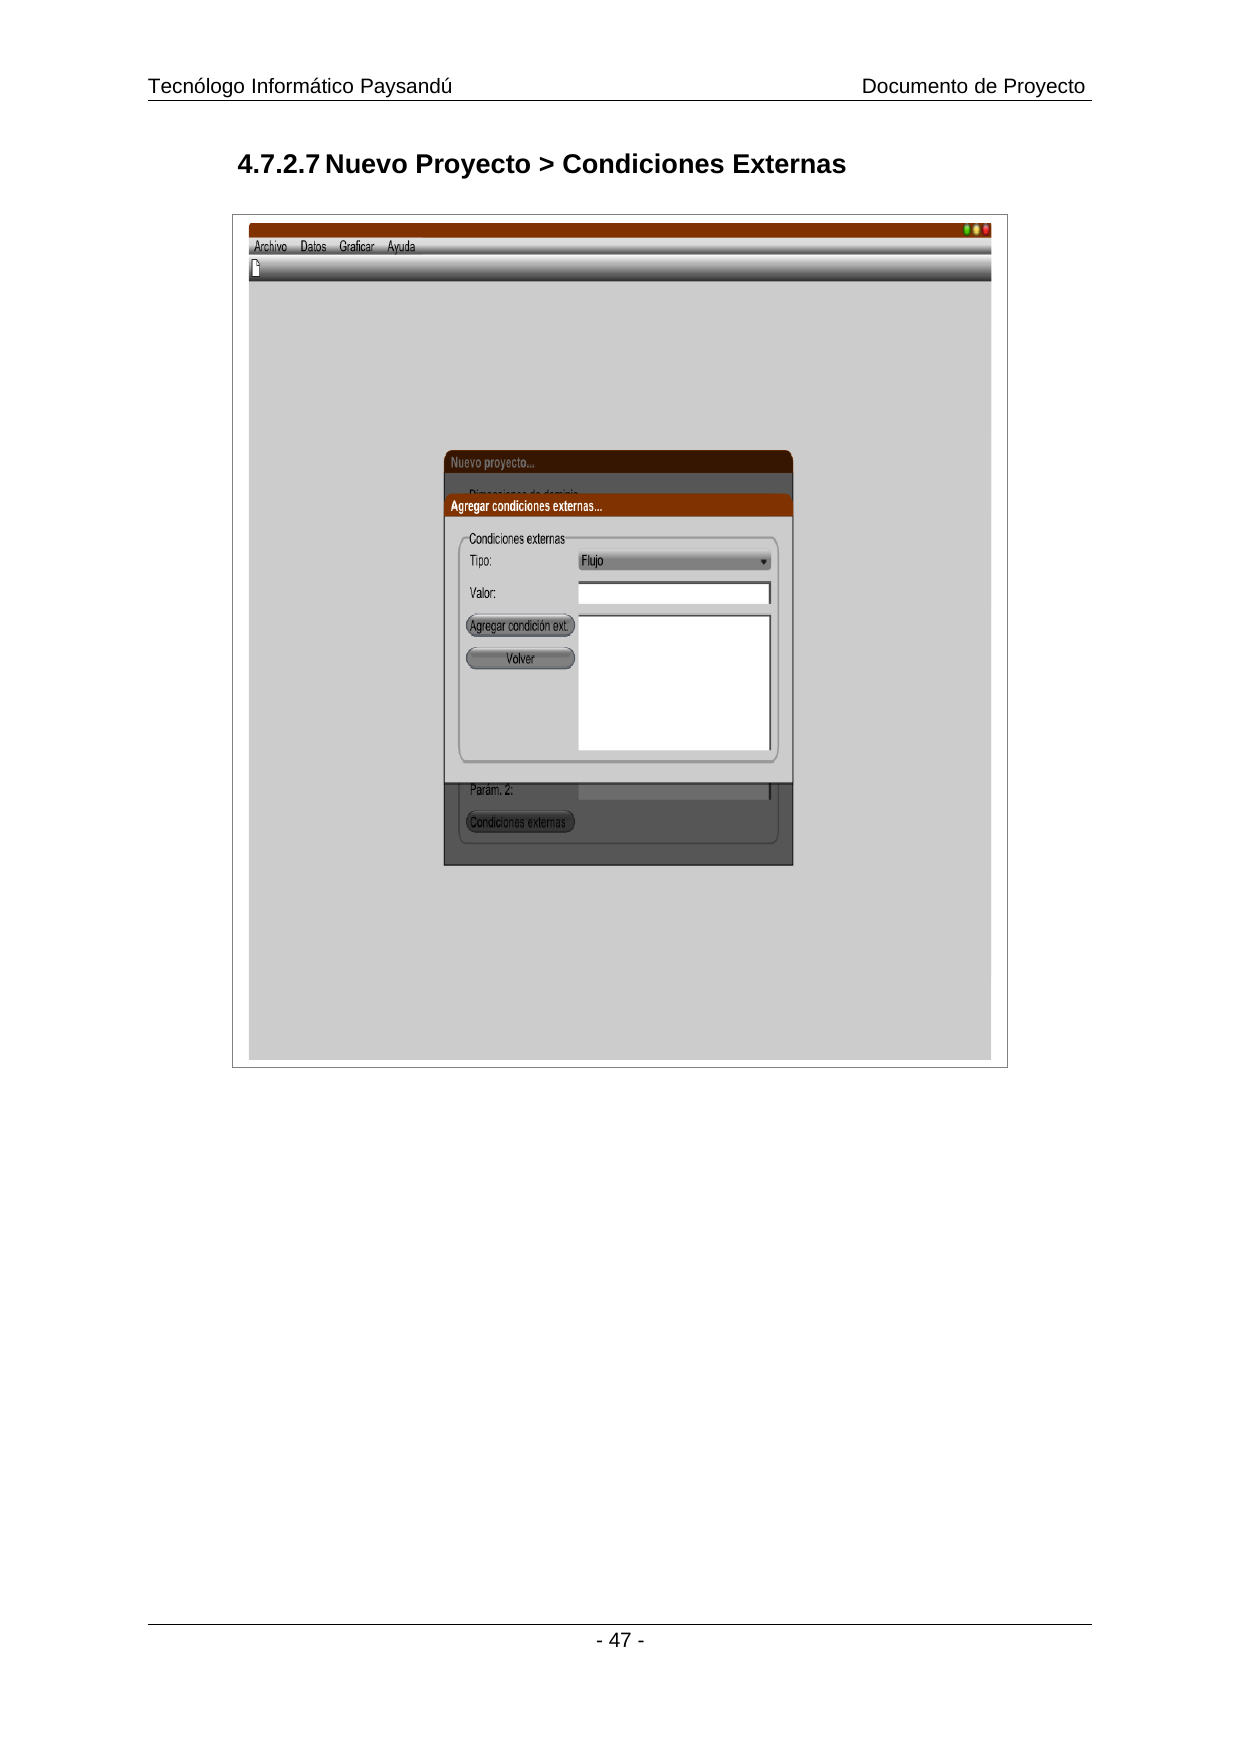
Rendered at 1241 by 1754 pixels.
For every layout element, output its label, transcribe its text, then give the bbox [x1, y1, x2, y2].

subtitle Nuevo Proyecto > Condiciones Externas [237, 148, 1092, 179]
picture [248, 223, 992, 1060]
